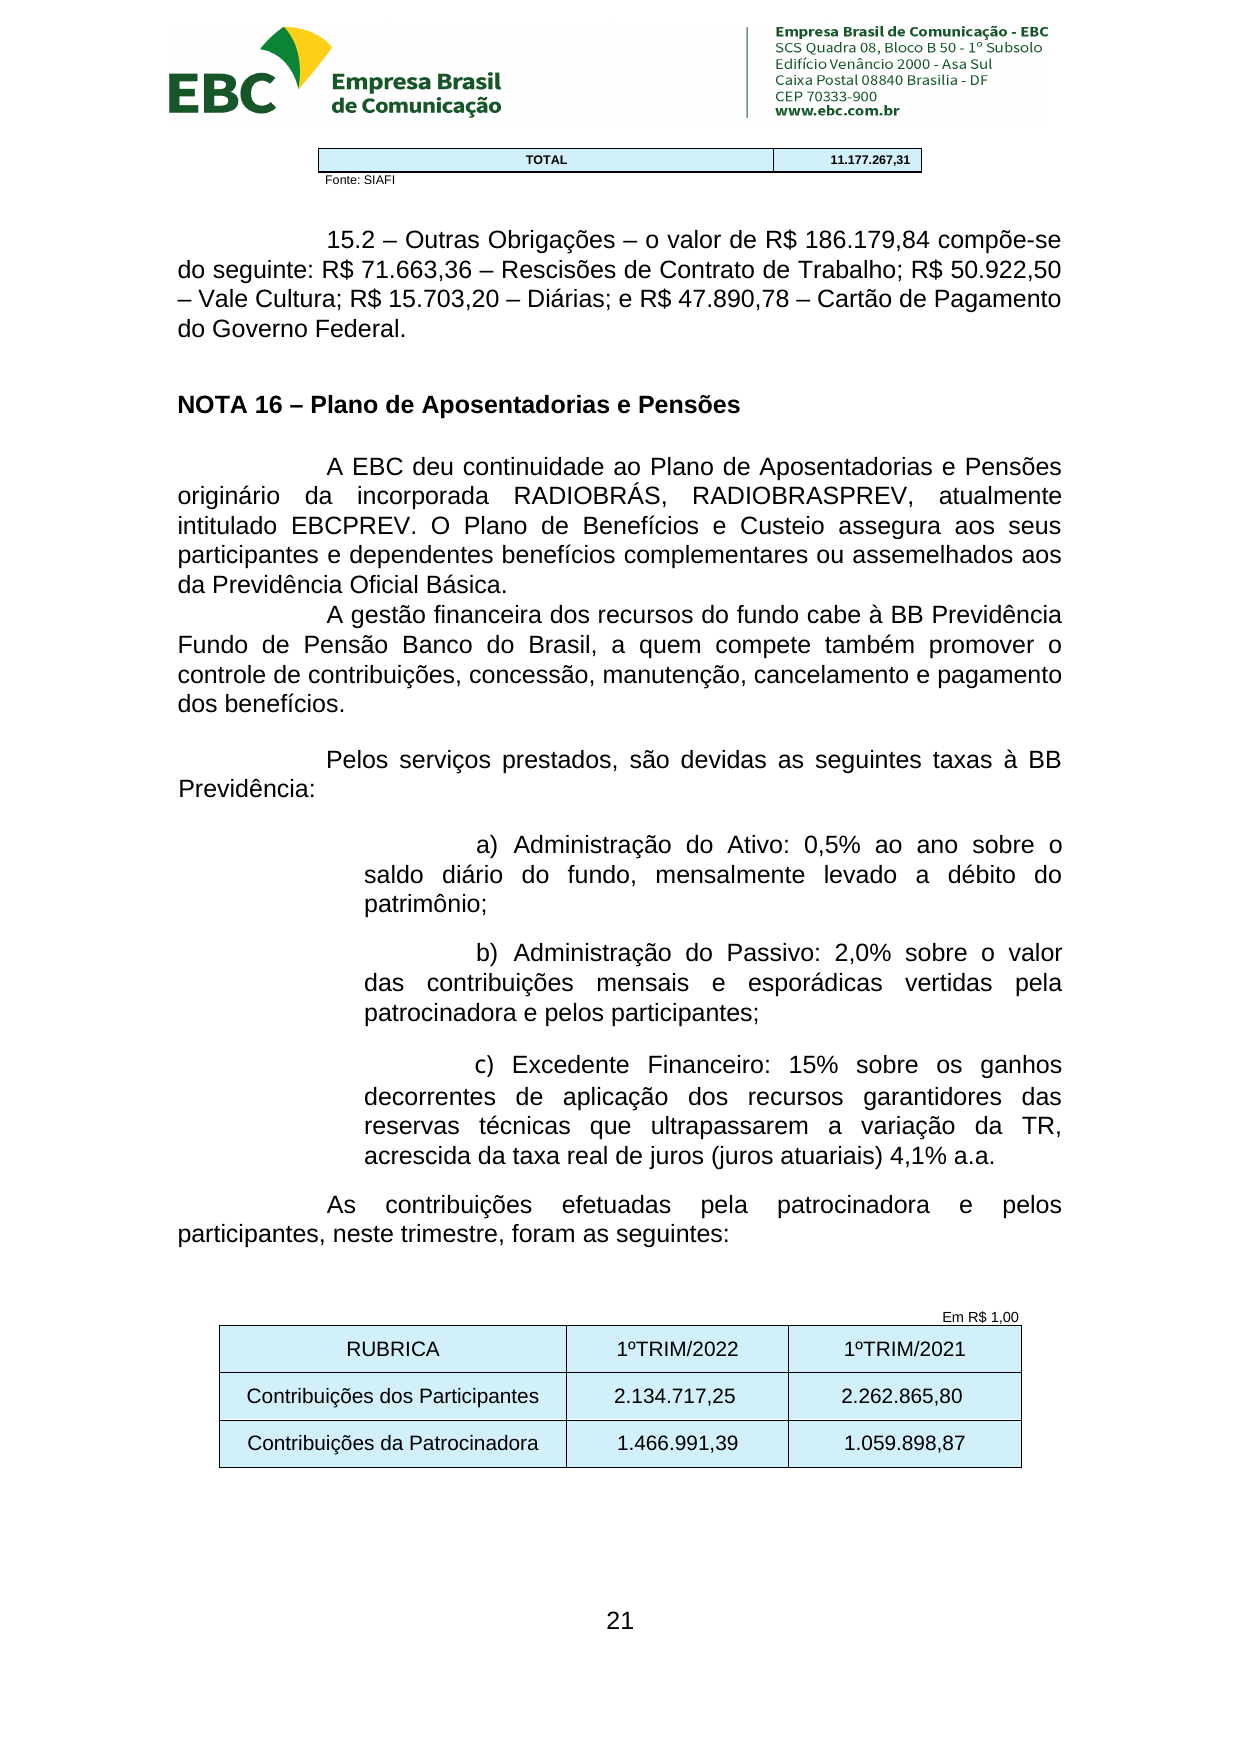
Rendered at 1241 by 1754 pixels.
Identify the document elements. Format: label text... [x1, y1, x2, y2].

text As contribuições efetuadas pela patrocinadora e pelos participantes, neste trimestre, foram as seguintes: [177, 1190, 1063, 1248]
table_header 1ºTRIM/2021 [789, 1326, 1021, 1372]
text 15.2 – Outras Obrigações – o valor de R$ 186.179,84 compõe-se do seguinte: R$ 71.663,36 – Rescisões de Contrato de Trabalho; R$ 50.922,50 – Vale Cultura; R$ 15.703,20 – Diárias; e R$ 47.890,78 – Cartão de Pagamento do Governo Federal. [177, 225, 1063, 343]
text Fonte: SIAFI [177, 172, 1063, 187]
table_header RUBRICA [220, 1326, 566, 1372]
table_cell 11.177.267,31 [774, 149, 921, 171]
text Em R$ 1,00 [177, 1300, 1019, 1325]
text A EBC deu continuidade ao Plano de Aposentadorias e Pensões originário da incorporada RADIOBRÁS, RADIOBRASPREV, atualmente intitulado EBCPREV. O Plano de Benefícios e Custeio assegura aos seus participantes e dependentes benefícios complementares ou assemelhados aos da Previdência Oficial Básica. [177, 452, 1063, 599]
table_cell 2.134.717,25 [567, 1373, 788, 1419]
table_cell 1.059.898,87 [789, 1421, 1021, 1467]
table_cell TOTAL [319, 149, 773, 171]
text A gestão financeira dos recursos do fundo cabe à BB Previdência Fundo de Pensão Banco do Brasil, a quem compete também promover o controle de contribuições, concessão, manutenção, cancelamento e pagamento dos benefícios. [177, 600, 1063, 718]
table_cell 1.466.991,39 [567, 1421, 788, 1467]
table_cell 2.262.865,80 [789, 1373, 1021, 1419]
list Administração do Passivo: 2,0% sobre o valor das contribuições mensais e esporádicas vertidas pela patrocinadora e pelos participantes; [326, 938, 1063, 1026]
list Administração do Ativo: 0,5% ao ano sobre o saldo diário do fundo, mensalmente levado a débito do patrimônio; [326, 830, 1063, 918]
list Excedente Financeiro: 15% sobre os ganhos decorrentes de aplicação dos recursos garantidores das reservas técnicas que ultrapassarem a variação da TR, acrescida da taxa real de juros (juros atuariais) 4,1% a.a. [326, 1047, 1063, 1170]
text NOTA 16 – Plano de Aposentadorias e Pensões [177, 390, 1063, 419]
text Pelos serviços prestados, são devidas as seguintes taxas à BB Previdência: [178, 745, 1063, 803]
table_cell Contribuições dos Participantes [220, 1373, 566, 1419]
table_header 1ºTRIM/2022 [567, 1326, 788, 1372]
table_cell Contribuições da Patrocinadora [220, 1421, 566, 1467]
